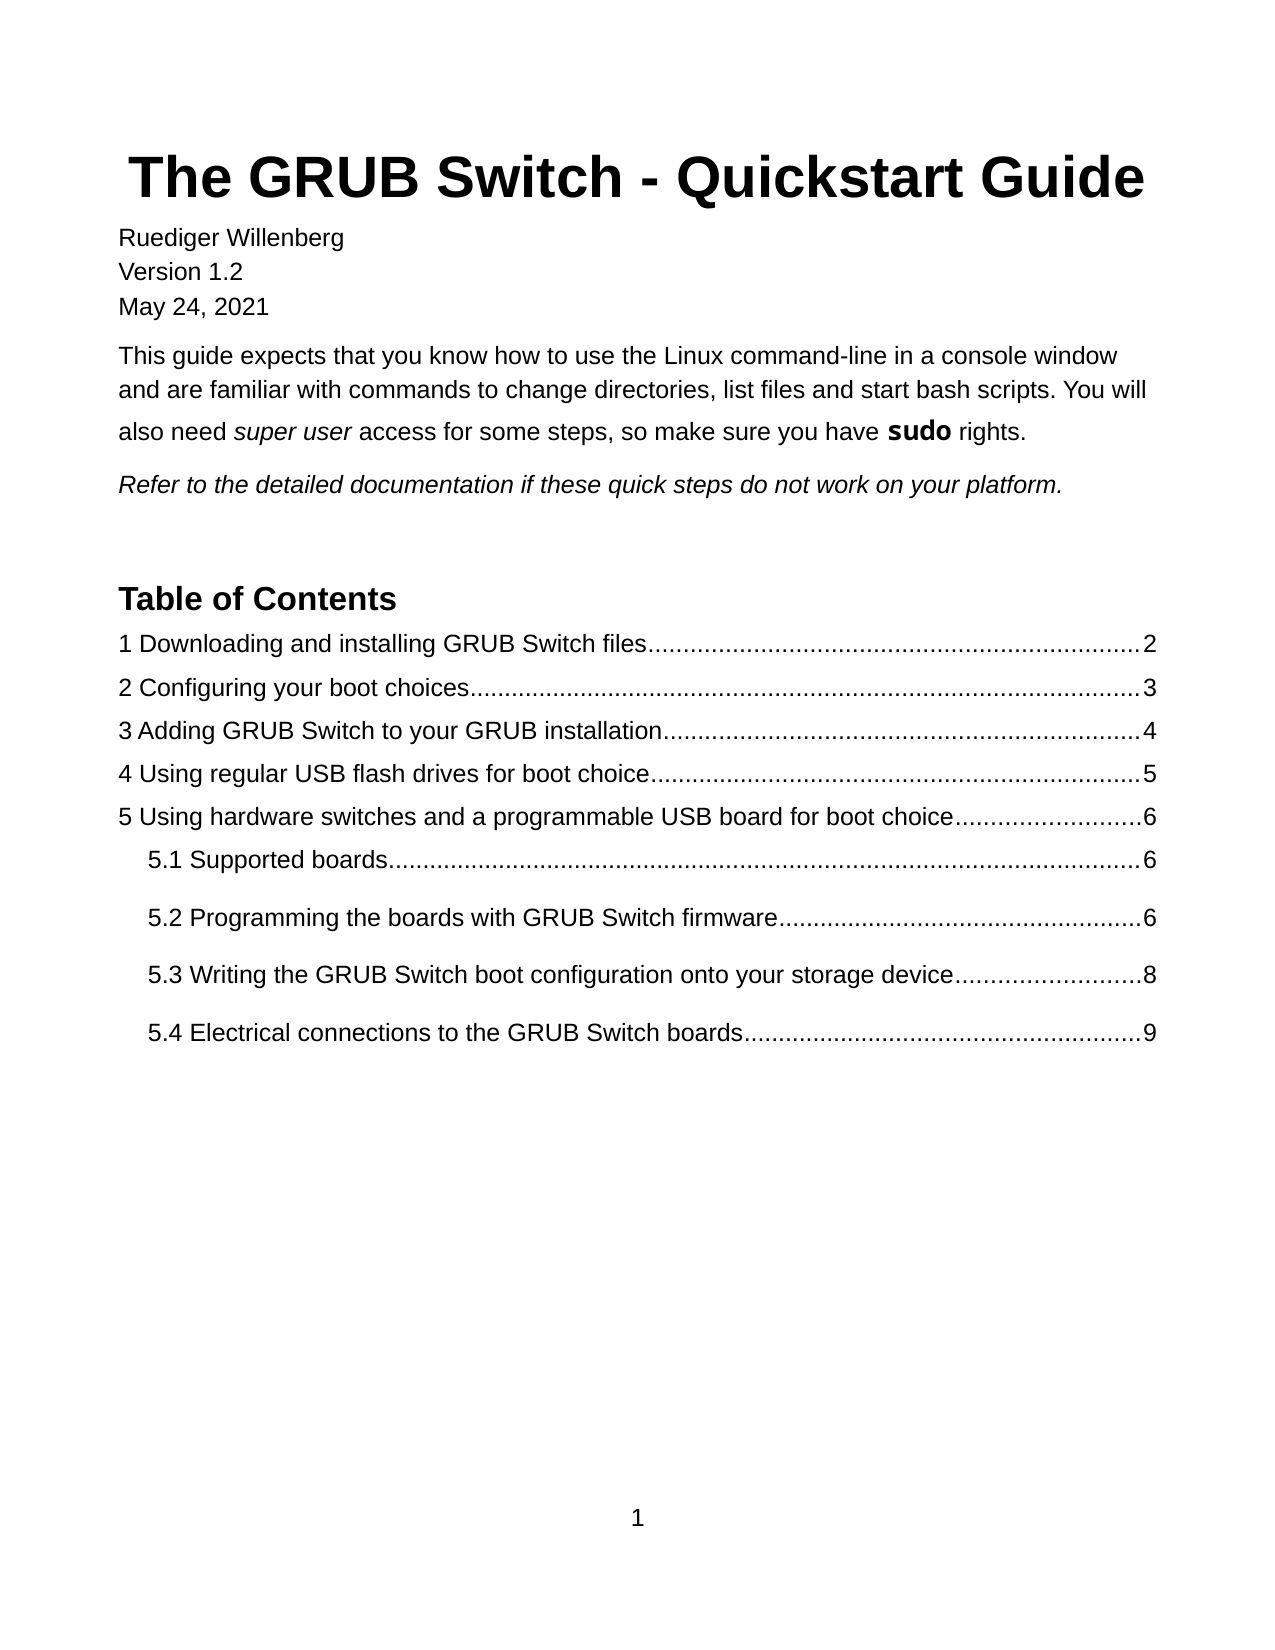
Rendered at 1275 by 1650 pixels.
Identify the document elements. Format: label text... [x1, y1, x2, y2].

text 2 Configuring your boot choices 3 [118, 673, 1157, 701]
text 5.3 Writing the GRUB Switch boot configuration onto your storage device 8 [148, 960, 1157, 989]
text 5.1 Supported boards 6 [148, 845, 1157, 874]
text 3 Adding GRUB Switch to your GRUB installation 4 [118, 716, 1157, 744]
text 1 Downloading and installing GRUB Switch files 2 [118, 629, 1157, 658]
text 5.2 Programming the boards with GRUB Switch firmware 6 [148, 903, 1157, 931]
text 5 Using hardware switches and a programmable USB board for boot choice 6 [118, 802, 1157, 831]
subtitle Table of Contents [118, 578, 1157, 617]
title The GRUB Switch - Quickstart Guide [118, 143, 1157, 210]
text 5.4 Electrical connections to the GRUB Switch boards 9 [148, 1018, 1157, 1046]
text Ruediger Willenberg Version 1.2 May 24, 2021 [118, 223, 1157, 320]
text This guide expects that you know how to use the Linux command-line in a console window and are familiar with commands to change directories, list files and start bash scripts. You will also need super user access for some steps, so make sure you have sudo rights. [118, 341, 1157, 448]
text 4 Using regular USB flash drives for boot choice 5 [118, 759, 1157, 788]
text Refer to the detailed documentation if these quick steps do not work on your platform. [118, 470, 1157, 533]
